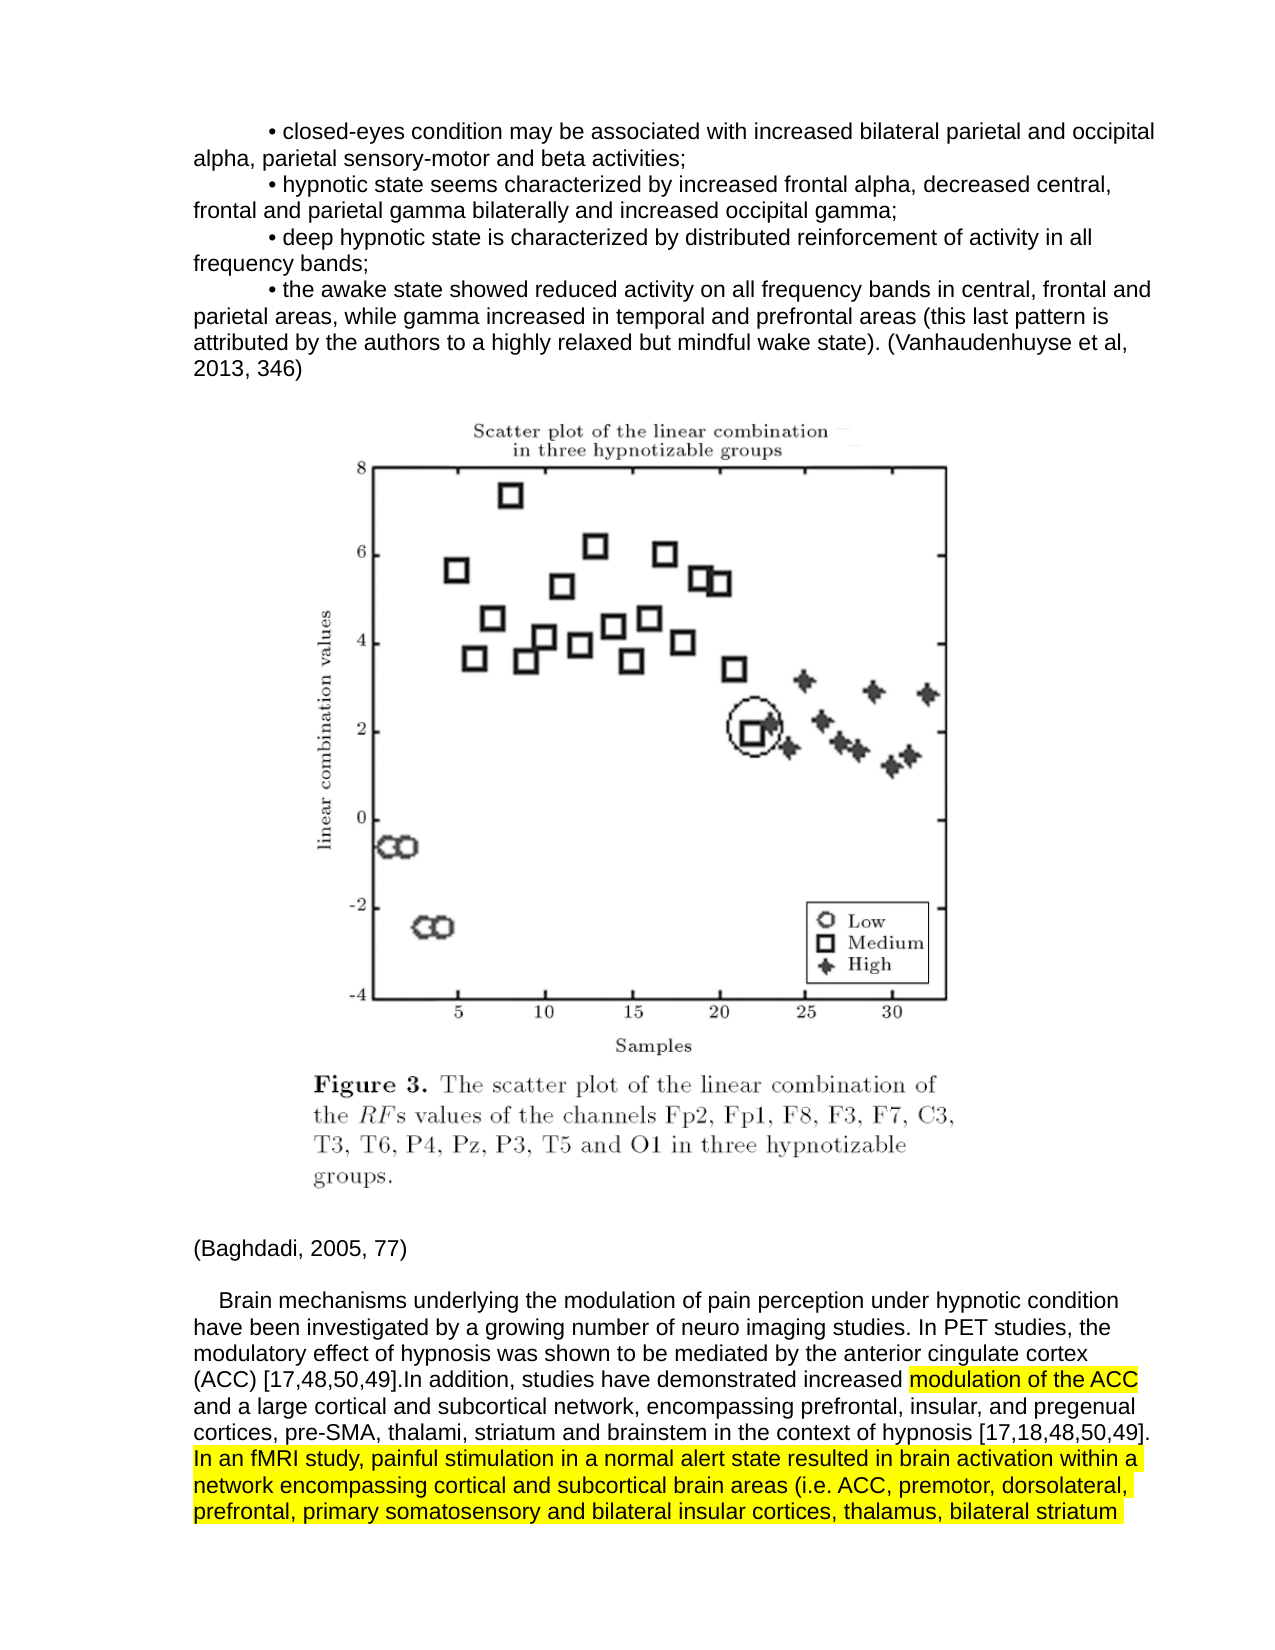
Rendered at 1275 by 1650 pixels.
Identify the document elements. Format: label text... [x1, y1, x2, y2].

text • deep hypnotic state is characterized by distributed reinforcement of activity in all frequency bands; [193, 223, 1157, 276]
text • the awake state showed reduced activity on all frequency bands in central, frontal and parietal areas, while gamma increased in temporal and prefrontal areas (this last pattern is attributed by the authors to a highly relaxed but mindful wake state). (Vanhaudenhuyse et al, 2013, 346) [193, 276, 1157, 382]
text Brain mechanisms underlying the modulation of pain perception under hypnotic condition have been investigated by a growing number of neuro imaging studies. In PET studies, the modulatory effect of hypnosis was shown to be mediated by the anterior cingulate cortex (ACC) [17,48,50,49].In addition, studies have demonstrated increased modulation of the ACC and a large cortical and subcortical network, encompassing prefrontal, insular, and pregenual cortices, pre-SMA, thalami, striatum and brainstem in the context of hypnosis [17,18,48,50,49]. In an fMRI study, painful stimulation in a normal alert state resulted in brain activation within a network encompassing cortical and subcortical brain areas (i.e. ACC, premotor, dorsolateral, prefrontal, primary somatosensory and bilateral insular cortices, thalamus, bilateral striatum [193, 1287, 1157, 1524]
text • closed-eyes condition may be associated with increased bilateral parietal and occipital alpha, parietal sensory-motor and beta activities; [193, 118, 1157, 171]
text (Baghdadi, 2005, 77) [193, 1234, 1157, 1261]
picture [288, 405, 987, 1209]
text • hypnotic state seems characterized by increased frontal alpha, decreased central, frontal and parietal gamma bilaterally and increased occipital gamma; [193, 171, 1157, 223]
